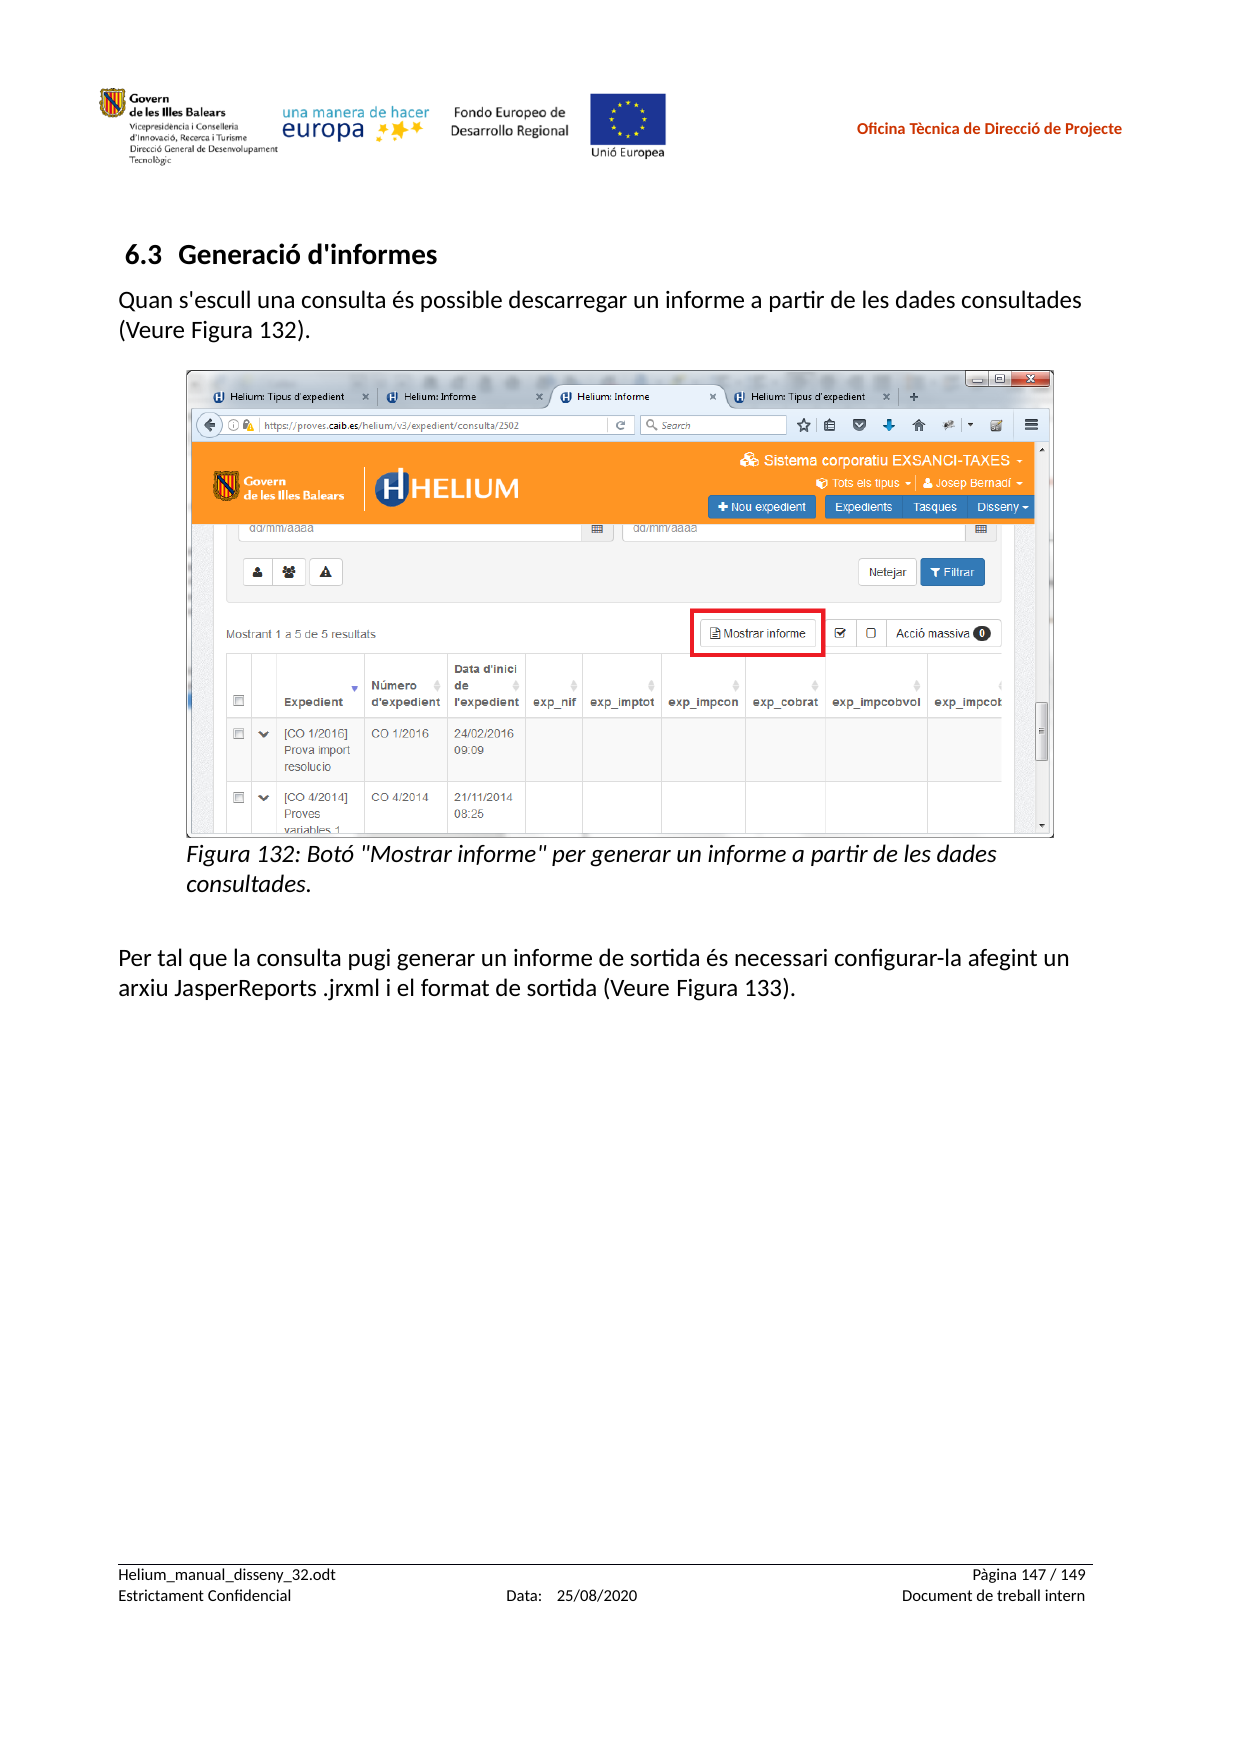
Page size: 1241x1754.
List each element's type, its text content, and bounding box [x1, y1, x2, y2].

text Quan s'escull una consulta és possible descarregar un informe a partir de les dades consultades (Veure Figura 132). [118, 284, 1122, 345]
text Figura 132: Botó "Mostrar informe" per generar un informe a partir de les dades consultades. [186, 838, 1054, 899]
subtitle Generació d'informes [118, 236, 1122, 272]
picture [186, 370, 1054, 838]
text Per tal que la consulta pugi generar un informe de sortida és necessari configurar-la afegint un arxiu JasperReports .jrxml i el format de sortida (Veure Figura 133). [118, 942, 1122, 1003]
picture [99, 87, 668, 166]
